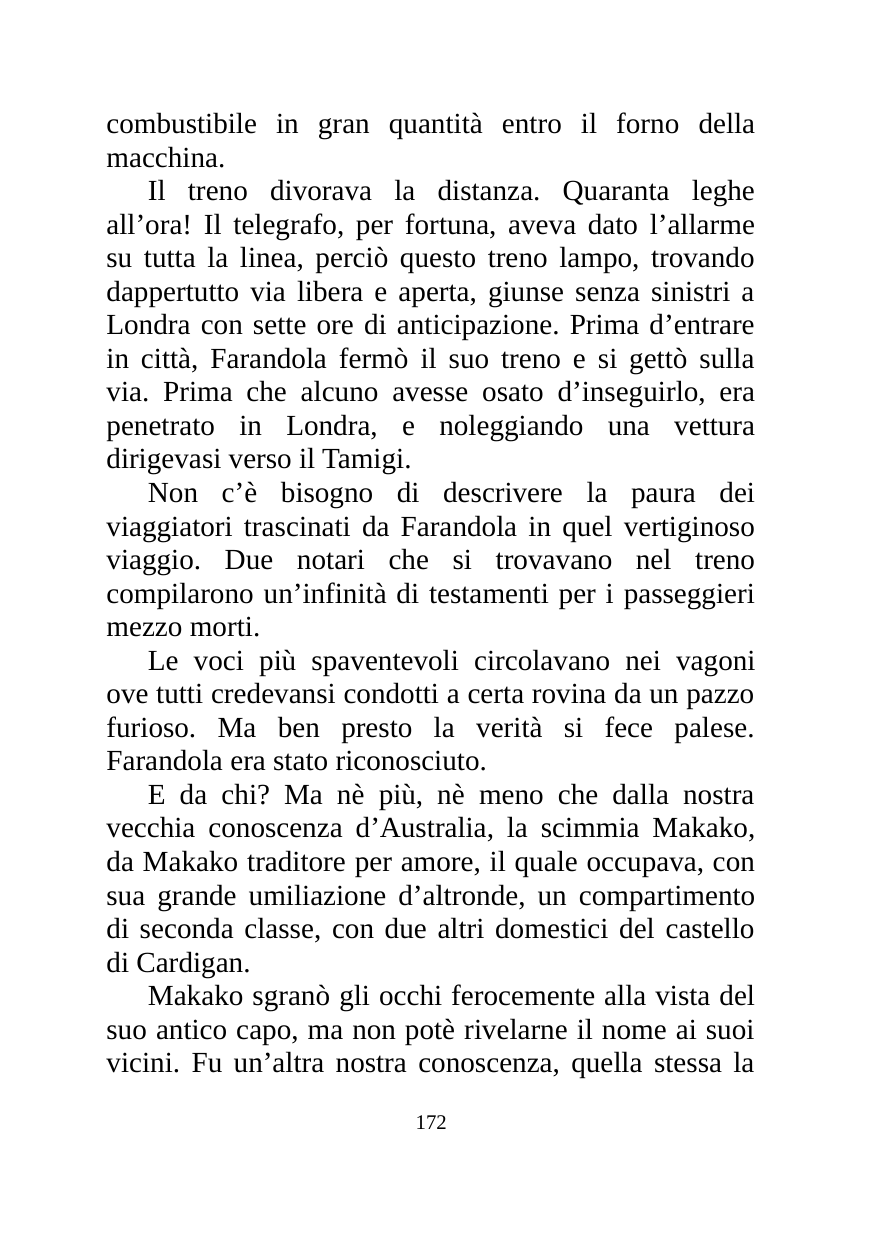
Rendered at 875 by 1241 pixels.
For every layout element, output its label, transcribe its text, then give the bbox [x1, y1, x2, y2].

text Il treno divorava la distanza. Quaranta leghe all’ora! Il telegrafo, per fortuna, aveva dato l’allarme su tutta la linea, perciò questo treno lampo, trovando dappertutto via libera e aperta, giunse senza sinistri a Londra con sette ore di anticipazione. Prima d’entrare in città, Farandola fermò il suo treno e si gettò sulla via. Prima che alcuno avesse osato d’inseguirlo, era penetrato in Londra, e noleggiando una vettura dirigevasi verso il Tamigi. [106, 173, 756, 475]
text Le voci più spaventevoli circolavano nei vagoni ove tutti credevansi condotti a certa rovina da un pazzo furioso. Ma ben presto la verità si fece palese. Farandola era stato riconosciuto. [106, 643, 756, 777]
text E da chi? Ma nè più, nè meno che dalla nostra vecchia conoscenza d’Australia, la scimmia Makako, da Makako traditore per amore, il quale occupava, con sua grande umiliazione d’altronde, un compartimento di seconda classe, con due altri domestici del castello di Cardigan. [106, 777, 756, 978]
text Non c’è bisogno di descrivere la paura dei viaggiatori trascinati da Farandola in quel vertiginoso viaggio. Due notari che si trovavano nel treno compilarono un’infinità di testamenti per i passeggieri mezzo morti. [106, 475, 756, 643]
text Makako sgranò gli occhi ferocemente alla vista del suo antico capo, ma non potè rivelarne il nome ai suoi vicini. Fu un’altra nostra conoscenza, quella stessa la [106, 978, 756, 1079]
text combustibile in gran quantità entro il forno della macchina. [106, 106, 756, 173]
